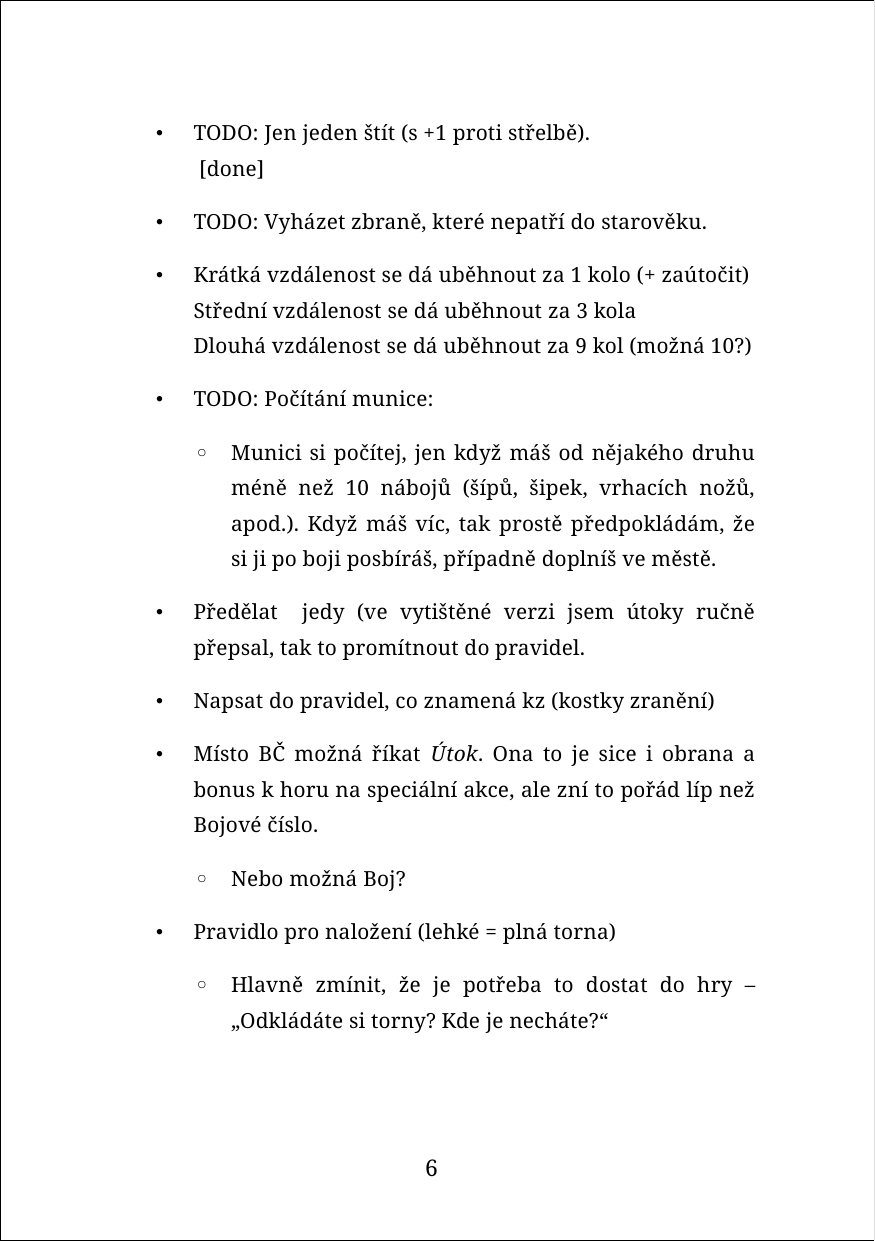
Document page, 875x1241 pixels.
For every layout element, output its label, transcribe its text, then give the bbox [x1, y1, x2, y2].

list Napsat do pravidel, co znamená kz (kostky zranění) [156, 686, 756, 715]
list Krátká vzdálenost se dá uběhnout za 1 kolo (+ zaútočit) Střední vzdálenost se dá uběhnout za 3 kola Dlouhá vzdálenost se dá uběhnout za 9 kol (možná 10?) [156, 260, 756, 360]
list TODO: Jen jeden štít (s +1 proti střelbě). [done] [156, 118, 756, 182]
list Munici si počítej, jen když máš od nějakého druhu méně než 10 nábojů (šípů, šipek, vrhacích nožů, apod.). Když máš víc, tak prostě předpokládám, že si ji po boji posbíráš, případně doplníš ve městě. [193, 438, 756, 573]
list Předělat jedy (ve vytištěné verzi jsem útoky ručně přepsal, tak to promítnout do pravidel. [156, 597, 756, 661]
list TODO: Počítání munice: [156, 384, 756, 413]
list Nebo možná Boj? [193, 864, 756, 892]
list Pravidlo pro naložení (lehké = plná torna) [156, 917, 756, 945]
list TODO: Vyházet zbraně, které nepatří do starověku. [156, 207, 756, 235]
list Hlavně zmínit, že je potřeba to dostat do hry – „Odkládáte si torny? Kde je necháte?“ [193, 970, 756, 1034]
list Místo BČ možná říkat Útok. Ona to je sice i obrana a bonus k horu na speciální akce, ale zní to pořád líp než Bojové číslo. [156, 739, 756, 839]
